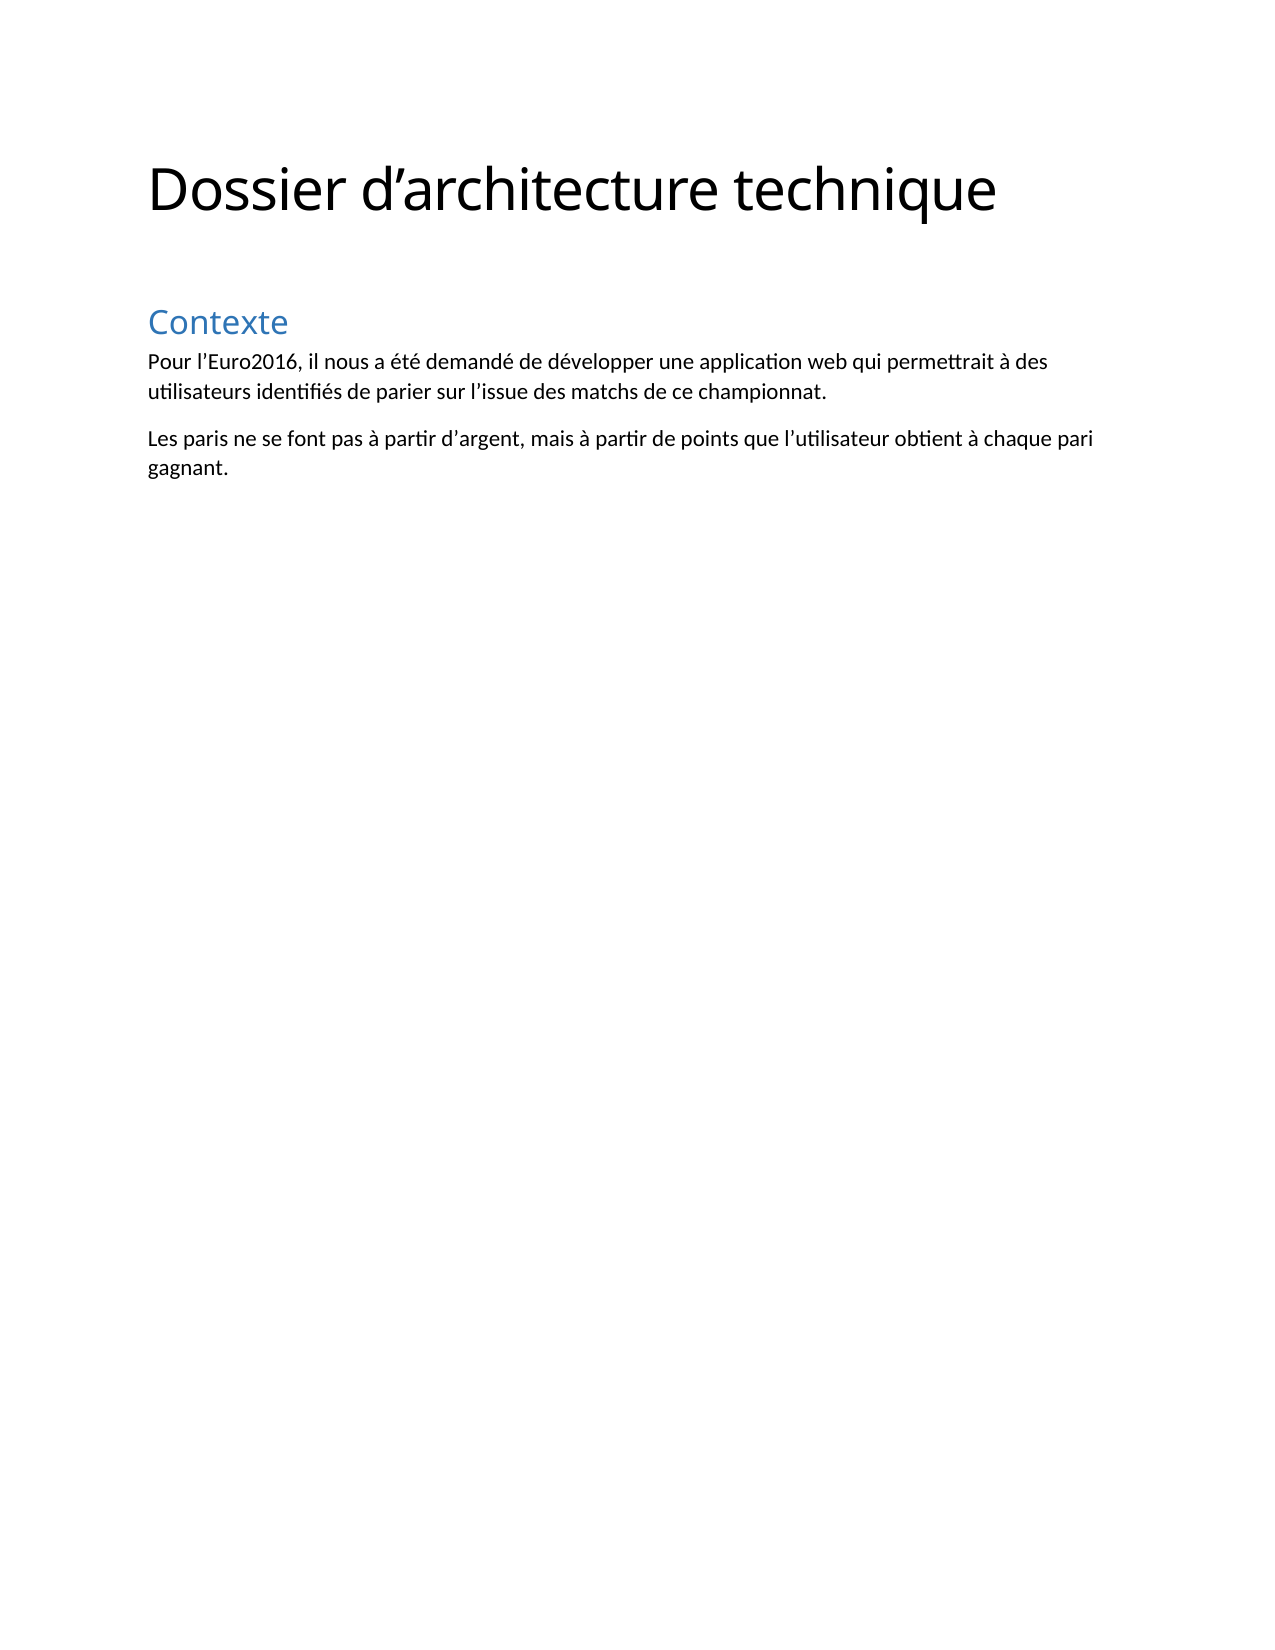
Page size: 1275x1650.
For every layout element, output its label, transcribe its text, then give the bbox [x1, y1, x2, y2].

text Pour l’Euro2016, il nous a été demandé de développer une application web qui permettrait à des utilisateurs identifiés de parier sur l’issue des matchs de ce championnat. [148, 347, 1127, 405]
text Les paris ne se font pas à partir d’argent, mais à partir de points que l’utilisateur obtient à chaque pari gagnant. [148, 424, 1127, 482]
subtitle Contexte [148, 299, 1127, 344]
title Dossier d’architecture technique [148, 148, 1127, 227]
